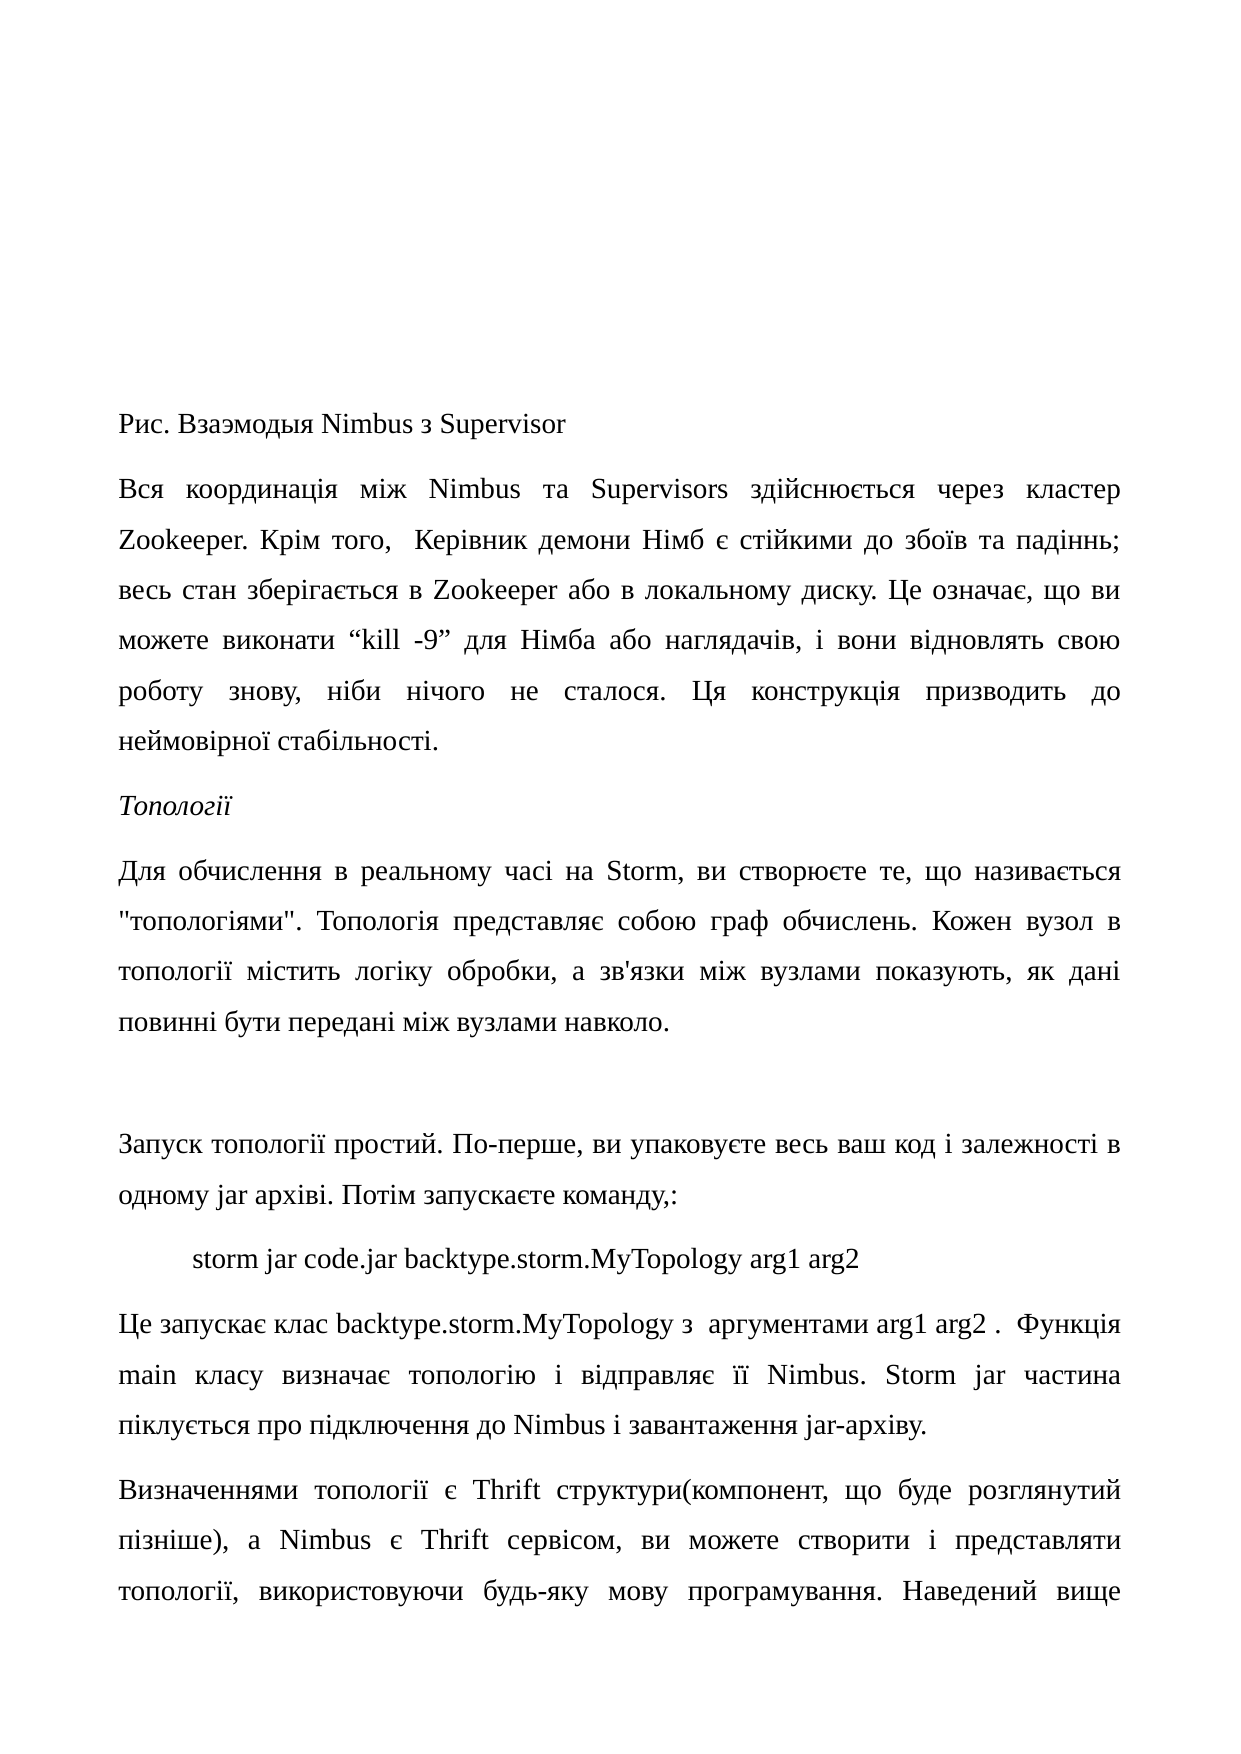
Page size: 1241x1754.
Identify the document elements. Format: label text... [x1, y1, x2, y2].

text Запуск топології простий. По-перше, ви упаковуєте весь ваш код і залежності в одному jar архіві. Потім запускаєте команду,: [118, 1126, 1122, 1210]
text Для обчислення в реальному часі на Storm, ви створюєте те, що називається "топологіями". Топологія представляє собою граф обчислень. Кожен вузол в топології містить логіку обробки, а зв'язки між вузлами показують, як дані повинні бути передані між вузлами навколо. [118, 853, 1122, 1037]
text Це запускає клас backtype.storm.MyTopology з аргументами arg1 arg2 . Функція main класу визначає топологію і відправляє її Nimbus. Storm jar частина піклується про підключення до Nimbus і завантаження jar-архіву. [118, 1307, 1122, 1441]
text Топології [118, 788, 1122, 822]
text Рис. Взаэмодыя Nimbus з Supervisor [118, 407, 1122, 440]
text Визначеннями топології є Thrift структури(компонент, що буде розглянутий пізніше), а Nimbus є Thrift сервісом, ви можете створити і представляти топології, використовуючи будь-яку мову програмування. Наведений вище [118, 1472, 1122, 1606]
text storm jar code.jar backtype.storm.MyTopology arg1 arg2 [192, 1242, 1122, 1275]
text Вся координація між Nimbus та Supervisors здійснюється через кластер Zookeeper. Крім того, Керівник демони Німб є стійкими до збоїв та падіннь; весь стан зберігається в Zookeeper або в локальному диску. Це означає, що ви можете виконати “kill -9” для Німба або наглядачів, і вони відновлять свою роботу знову, ніби нічого не сталося. Ця конструкція призводить до неймовірної стабільності. [118, 472, 1122, 757]
